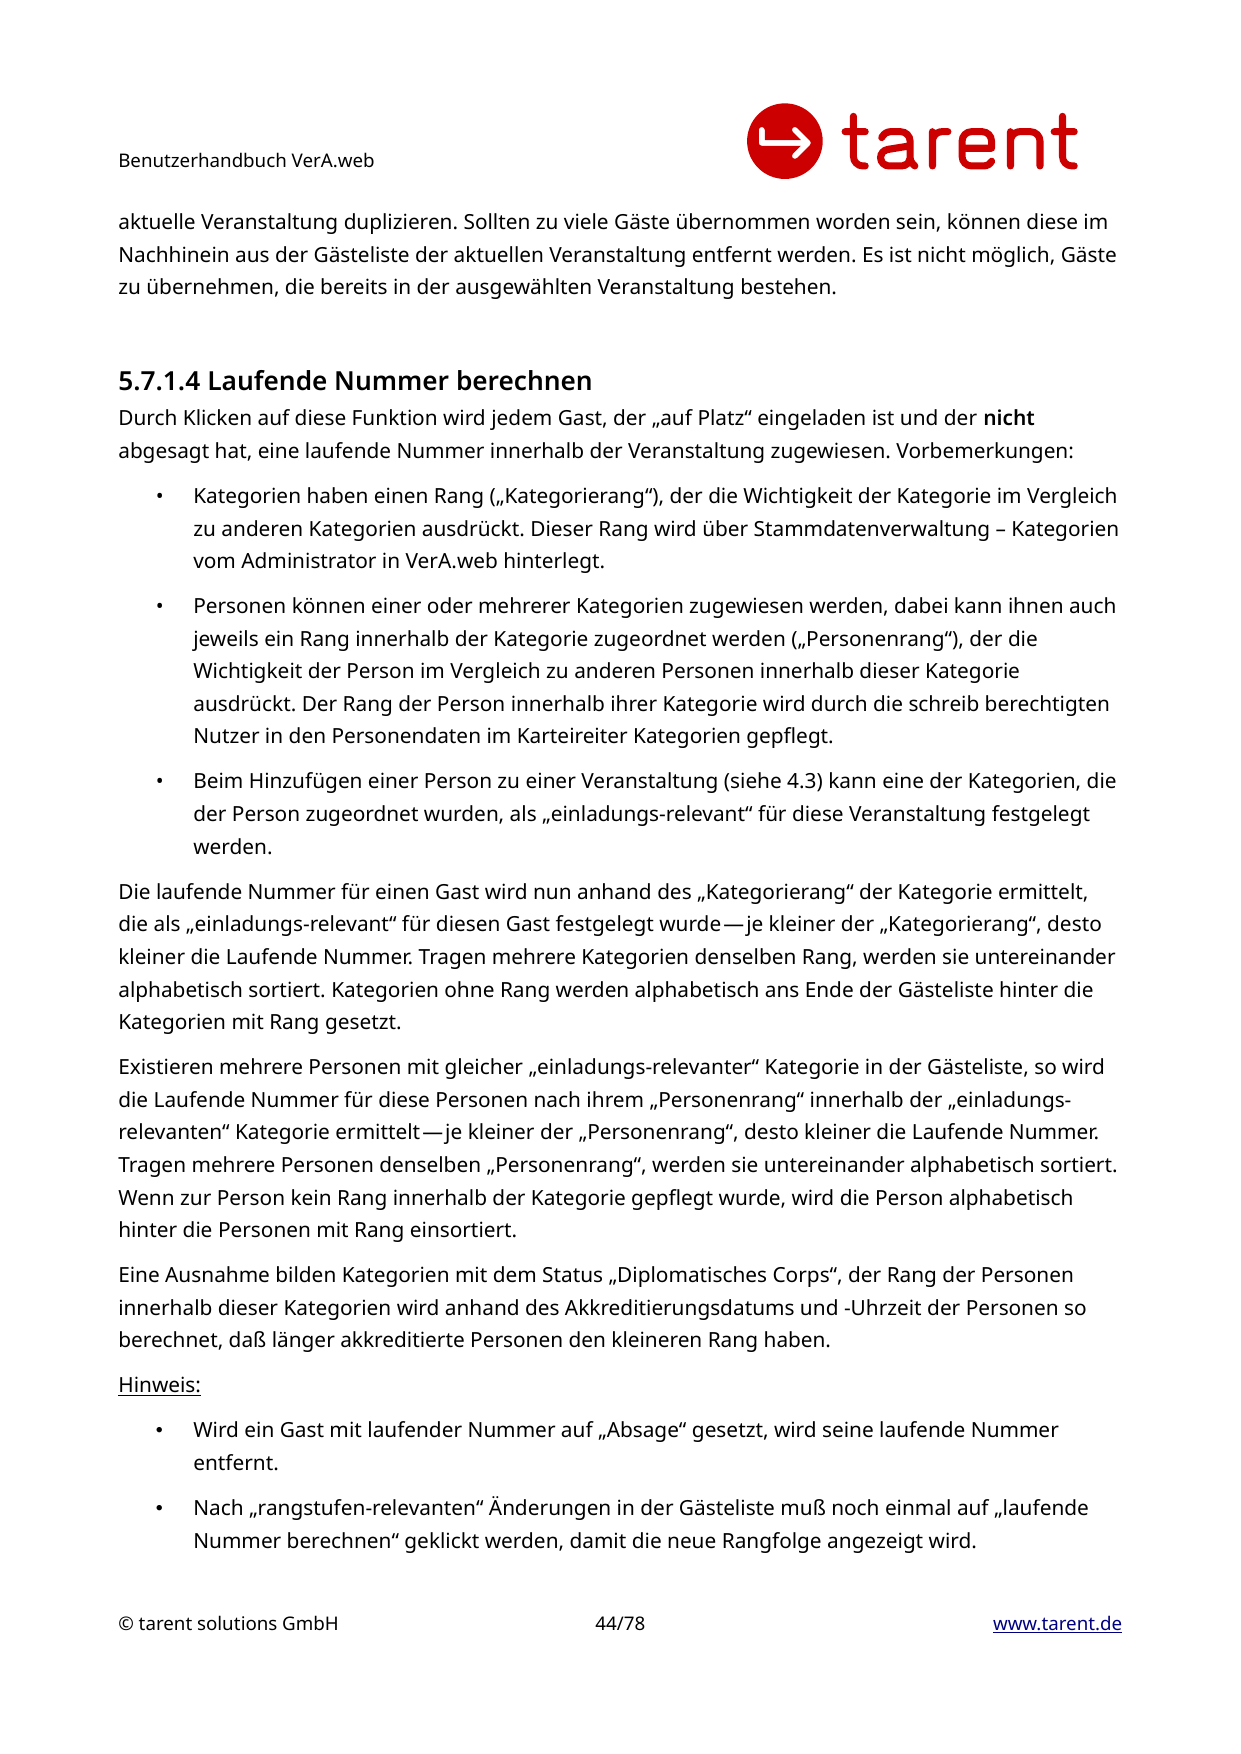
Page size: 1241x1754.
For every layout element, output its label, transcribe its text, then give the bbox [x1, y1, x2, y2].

text Eine Ausnahme bilden Kategorien mit dem Status „Diplomatisches Corps“, der Rang der Personen innerhalb dieser Kategorien wird anhand des Akkreditierungsdatums und -Uhrzeit der Personen so berechnet, daß länger akkreditierte Personen den kleineren Rang haben. [118, 1260, 1122, 1354]
text Existieren mehrere Personen mit gleicher „einladungs-relevanter“ Kategorie in der Gästeliste, so wird die Laufende Nummer für diese Personen nach ihrem „Personenrang“ innerhalb der „einladungs-relevanten“ Kategorie ermittelt — je kleiner der „Personenrang“, desto kleiner die Laufende Nummer. Tragen mehrere Personen denselben „Personenrang“, werden sie untereinander alphabetisch sortiert. Wenn zur Person kein Rang innerhalb der Kategorie gepflegt wurde, wird die Person alphabetisch hinter die Personen mit Rang einsortiert. [118, 1052, 1122, 1244]
list Personen können einer oder mehrerer Kategorien zugewiesen werden, dabei kann ihnen auch jeweils ein Rang innerhalb der Kategorie zugeordnet werden („Personenrang“), der die Wichtigkeit der Person im Vergleich zu anderen Personen innerhalb dieser Kategorie ausdrückt. Der Rang der Person innerhalb ihrer Kategorie wird durch die schreib berechtigten Nutzer in den Personendaten im Karteireiter Kategorien gepflegt. [156, 591, 1122, 750]
list Wird ein Gast mit laufender Nummer auf „Absage“ gesetzt, wird seine laufende Nummer entfernt. [156, 1416, 1122, 1477]
list Kategorien haben einen Rang („Kategorierang“), der die Wichtigkeit der Kategorie im Vergleich zu anderen Kategorien ausdrückt. Dieser Rang wird über Stammdatenverwaltung – Kategorien vom Administrator in VerA.web hinterlegt. [156, 481, 1122, 575]
text Durch Klicken auf diese Funktion wird jedem Gast, der „auf Platz“ eingeladen ist und der nicht abgesagt hat, eine laufende Nummer innerhalb der Veranstaltung zugewiesen. Vorbemerkungen: [118, 403, 1122, 464]
text Hinweis: [118, 1371, 1122, 1399]
text aktuelle Veranstaltung duplizieren. Sollten zu viele Gäste übernommen worden sein, können diese im Nachhinein aus der Gästeliste der aktuellen Veranstaltung entfernt werden. Es ist nicht möglich, Gäste zu übernehmen, die bereits in der ausgewählten Veranstaltung bestehen. [118, 207, 1122, 301]
list Nach „rangstufen-relevanten“ Änderungen in der Gästeliste muß noch einmal auf „laufende Nummer berechnen“ geklickt werden, damit die neue Rangfolge angezeigt wird. [156, 1493, 1122, 1554]
subtitle Laufende Nummer berechnen [118, 362, 1122, 398]
text Die laufende Nummer für einen Gast wird nun anhand des „Kategorierang“ der Kategorie ermittelt, die als „einladungs-relevant“ für diesen Gast festgelegt wurde — je kleiner der „Kategorierang“, desto kleiner die Laufende Nummer. Tragen mehrere Kategorien denselben Rang, werden sie untereinander alphabetisch sortiert. Kategorien ohne Rang werden alphabetisch ans Ende der Gästeliste hinter die Kategorien mit Rang gesetzt. [118, 877, 1122, 1036]
list Beim Hinzufügen einer Person zu einer Veranstaltung (siehe 4.3) kann eine der Kategorien, die der Person zugeordnet wurden, als „einladungs-relevant“ für diese Veranstaltung festgelegt werden. [156, 767, 1122, 860]
